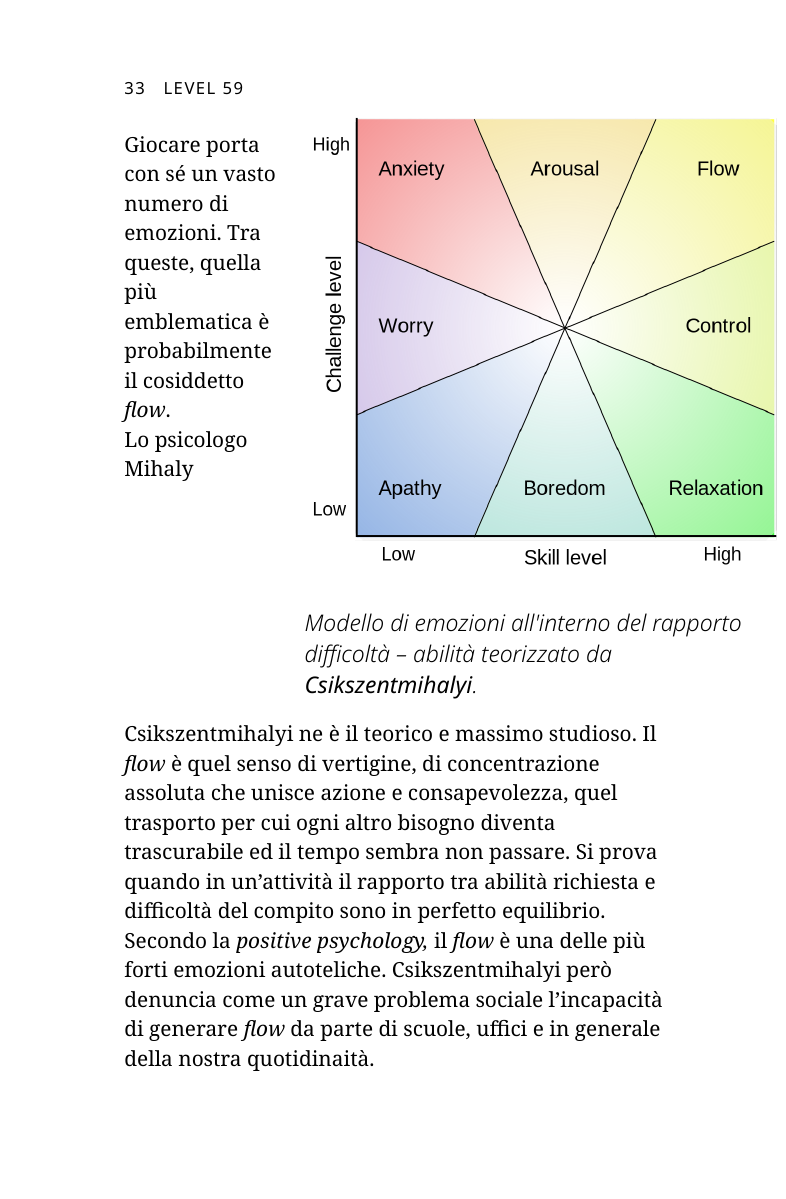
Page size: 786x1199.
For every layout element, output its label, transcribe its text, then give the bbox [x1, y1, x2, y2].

picture [304, 106, 786, 576]
text Lo psicologo Mihaly Csikszentmihalyi ne è il teorico e massimo studioso. Il flow è quel senso di vertigine, di concentrazione assoluta che unisce azione e consapevolezza, quel trasporto per cui ogni altro bisogno diventa trascurabile ed il tempo sembra non passare. Si prova quando in un’attività il rapporto tra abilità richiesta e difficoltà del compito sono in perfetto equilibrio. [124, 424, 679, 925]
text Secondo la positive psychology, il flow è una delle più forti emozioni autoteliche. Csikszentmihalyi però denuncia come un grave problema sociale l’incapacità di generare flow da parte di scuole, uffici e in generale della nostra quotidinaità. [124, 925, 679, 1072]
text Giocare porta con sé un vasto numero di emozioni. Tra queste, quella più emblematica è probabilmente il cosiddetto flow. [124, 129, 304, 424]
text Modello di emozioni all'interno del rapporto difficoltà – abilità teorizzato da Csikszentmihalyi. [304, 576, 785, 701]
